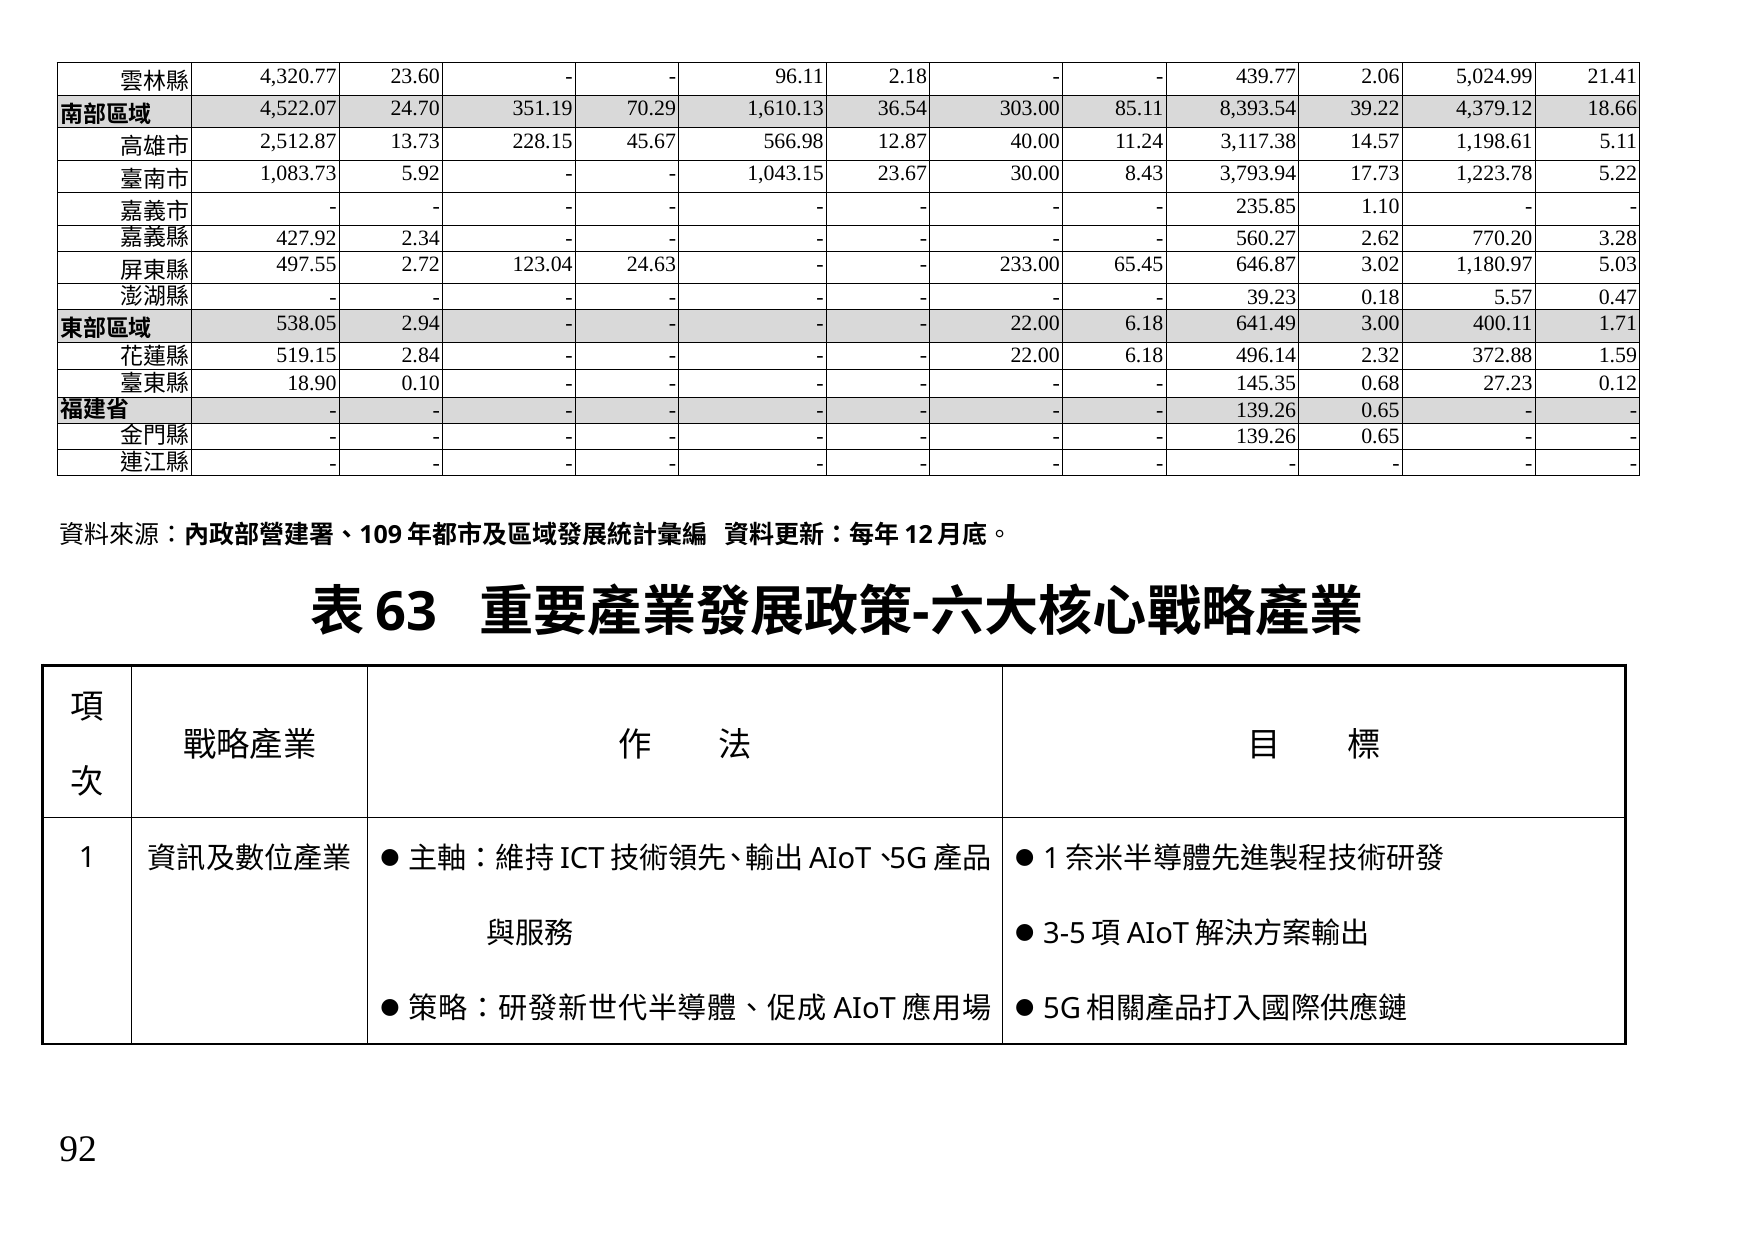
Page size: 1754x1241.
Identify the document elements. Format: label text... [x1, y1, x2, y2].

table_cell - [679, 343, 826, 369]
table_cell 14.57 [1299, 128, 1402, 159]
table_cell 5.11 [1536, 128, 1639, 159]
table_cell - [930, 284, 1062, 309]
table_cell 0.68 [1299, 370, 1402, 397]
table_cell 1,043.15 [679, 161, 826, 192]
table_cell - [443, 284, 575, 309]
table_cell 770.20 [1403, 226, 1535, 251]
table_cell - [576, 370, 678, 397]
table_cell 22.00 [930, 310, 1062, 342]
table_cell 351.19 [443, 96, 575, 127]
table_cell - [827, 193, 929, 224]
table_cell 雲林縣 [58, 63, 191, 94]
table_cell - [679, 424, 826, 449]
table_cell 5.22 [1536, 161, 1639, 192]
table_cell 566.98 [679, 128, 826, 159]
table_cell - [576, 284, 678, 309]
table_cell - [930, 63, 1062, 94]
table_cell - [1403, 193, 1535, 224]
table_cell - [679, 310, 826, 342]
table_cell 3.02 [1299, 252, 1402, 283]
table_cell - [192, 284, 339, 309]
table_cell 屏東縣 [58, 252, 191, 283]
table_cell - [1063, 284, 1166, 309]
text 資料來源：內政部營建署、109年都市及區域發展統計彙編 資料更新：每年12月底。 [59, 513, 1639, 551]
table_cell - [443, 370, 575, 397]
table_cell - [443, 63, 575, 94]
table_cell - [827, 252, 929, 283]
table_cell 228.15 [443, 128, 575, 159]
table_cell 4,320.77 [192, 63, 339, 94]
table_cell 21.41 [1536, 63, 1639, 94]
table_cell - [192, 398, 339, 423]
table_cell - [576, 398, 678, 423]
table_cell 金門縣 [58, 424, 191, 449]
table_cell 70.29 [576, 96, 678, 127]
table_cell - [443, 226, 575, 251]
table_cell 1.59 [1536, 343, 1639, 369]
table_cell 23.60 [340, 63, 442, 94]
table_cell 123.04 [443, 252, 575, 283]
table_cell - [1063, 370, 1166, 397]
table_cell 臺南市 [58, 161, 191, 192]
table_cell 24.70 [340, 96, 442, 127]
table_cell - [1063, 63, 1166, 94]
table_cell - [679, 226, 826, 251]
table_cell 36.54 [827, 96, 929, 127]
table_cell 福建省 [58, 398, 191, 423]
table_cell 18.90 [192, 370, 339, 397]
table_cell - [443, 398, 575, 423]
table_cell - [827, 450, 929, 475]
table_cell - [679, 284, 826, 309]
table_cell 400.11 [1403, 310, 1535, 342]
table_cell 646.87 [1167, 252, 1298, 283]
table_cell 0.65 [1299, 424, 1402, 449]
table_header 作 法 [368, 667, 1002, 817]
table_cell 5,024.99 [1403, 63, 1535, 94]
table_cell 2.18 [827, 63, 929, 94]
table_cell - [192, 450, 339, 475]
table_cell 5.92 [340, 161, 442, 192]
table_cell 4,379.12 [1403, 96, 1535, 127]
table_cell 439.77 [1167, 63, 1298, 94]
table_cell - [576, 450, 678, 475]
table_cell 538.05 [192, 310, 339, 342]
table_cell - [930, 424, 1062, 449]
table_cell 嘉義縣 [58, 226, 191, 251]
table_cell - [443, 161, 575, 192]
table_cell - [827, 310, 929, 342]
table_cell - [576, 424, 678, 449]
table_cell 39.23 [1167, 284, 1298, 309]
table_cell - [827, 226, 929, 251]
table_cell 2.72 [340, 252, 442, 283]
table_cell - [930, 193, 1062, 224]
table_cell 高雄市 [58, 128, 191, 159]
table_cell 0.47 [1536, 284, 1639, 309]
table_cell 5.57 [1403, 284, 1535, 309]
table_cell - [930, 398, 1062, 423]
table_cell 1,198.61 [1403, 128, 1535, 159]
table_cell 427.92 [192, 226, 339, 251]
table_cell 145.35 [1167, 370, 1298, 397]
table_cell 2.62 [1299, 226, 1402, 251]
table_header 目 標 [1003, 667, 1624, 817]
table_cell - [930, 450, 1062, 475]
table_cell - [1063, 398, 1166, 423]
table_cell - [576, 226, 678, 251]
table_cell 11.24 [1063, 128, 1166, 159]
table_cell 641.49 [1167, 310, 1298, 342]
table_cell 3.28 [1536, 226, 1639, 251]
table_cell - [1536, 398, 1639, 423]
table_cell - [679, 252, 826, 283]
table_cell - [1167, 450, 1298, 475]
table_cell - [827, 398, 929, 423]
table_cell 0.10 [340, 370, 442, 397]
table_cell - [1536, 450, 1639, 475]
table_cell 5.03 [1536, 252, 1639, 283]
table_cell 1奈米半導體先進製程技術研發 3-5項AIoT解決方案輸出 5G相關產品打入國際供應鏈 [1003, 818, 1624, 1043]
table_cell - [679, 398, 826, 423]
table_cell - [443, 343, 575, 369]
table_cell 39.22 [1299, 96, 1402, 127]
table_cell - [576, 161, 678, 192]
table_cell 139.26 [1167, 398, 1298, 423]
table_cell - [576, 310, 678, 342]
table_cell - [1063, 193, 1166, 224]
table_cell 1 [44, 818, 131, 1043]
table_cell - [930, 226, 1062, 251]
table_cell - [1063, 226, 1166, 251]
table_cell 0.65 [1299, 398, 1402, 423]
table_cell - [679, 450, 826, 475]
table_cell - [340, 284, 442, 309]
table_cell 519.15 [192, 343, 339, 369]
table_cell 233.00 [930, 252, 1062, 283]
table_cell 1.10 [1299, 193, 1402, 224]
table_cell 1,610.13 [679, 96, 826, 127]
table_cell - [827, 343, 929, 369]
table_cell 主軸：維持ICT技術領先、輸出AIoT、5G產品與服務 策略：研發新世代半導體、促成AIoT應用場 [368, 818, 1002, 1043]
table_cell 45.67 [576, 128, 678, 159]
table_cell 17.73 [1299, 161, 1402, 192]
table_cell 372.88 [1403, 343, 1535, 369]
table_cell - [576, 193, 678, 224]
table_cell - [1403, 398, 1535, 423]
table_header 戰略產業 [132, 667, 367, 817]
table_cell 0.12 [1536, 370, 1639, 397]
table_cell 2.34 [340, 226, 442, 251]
table_cell 65.45 [1063, 252, 1166, 283]
table_cell - [827, 424, 929, 449]
table_cell - [1536, 424, 1639, 449]
table_cell 6.18 [1063, 310, 1166, 342]
table_cell 東部區域 [58, 310, 191, 342]
table_cell 24.63 [576, 252, 678, 283]
table_cell - [1403, 424, 1535, 449]
table_cell 臺東縣 [58, 370, 191, 397]
table_cell 1,083.73 [192, 161, 339, 192]
table_cell 13.73 [340, 128, 442, 159]
table_cell 0.18 [1299, 284, 1402, 309]
table_cell 235.85 [1167, 193, 1298, 224]
table_cell 496.14 [1167, 343, 1298, 369]
table_cell - [679, 193, 826, 224]
table_cell 2.32 [1299, 343, 1402, 369]
table_cell - [1536, 193, 1639, 224]
table_cell 1,180.97 [1403, 252, 1535, 283]
table_cell 連江縣 [58, 450, 191, 475]
table_cell 8,393.54 [1167, 96, 1298, 127]
table_cell - [827, 284, 929, 309]
table_cell 6.18 [1063, 343, 1166, 369]
table_cell 85.11 [1063, 96, 1166, 127]
table_cell - [192, 424, 339, 449]
table_cell - [340, 424, 442, 449]
table_cell 22.00 [930, 343, 1062, 369]
table_cell 2.06 [1299, 63, 1402, 94]
table_cell - [1063, 424, 1166, 449]
table_cell 560.27 [1167, 226, 1298, 251]
table_cell 23.67 [827, 161, 929, 192]
table_header 項次 [44, 667, 131, 817]
table_cell 2.84 [340, 343, 442, 369]
table_cell - [443, 310, 575, 342]
table_cell - [1403, 450, 1535, 475]
table_cell 2.94 [340, 310, 442, 342]
table_cell 嘉義市 [58, 193, 191, 224]
table_cell 12.87 [827, 128, 929, 159]
table_cell - [576, 63, 678, 94]
subtitle 表63 重要產業發展政策-六大核心戰略產業 [59, 551, 1639, 663]
table_cell - [679, 370, 826, 397]
table_cell - [827, 370, 929, 397]
table_cell 4,522.07 [192, 96, 339, 127]
table_cell - [340, 398, 442, 423]
table_cell 花蓮縣 [58, 343, 191, 369]
table_cell 澎湖縣 [58, 284, 191, 309]
table_cell 40.00 [930, 128, 1062, 159]
table_cell 3.00 [1299, 310, 1402, 342]
table_cell 27.23 [1403, 370, 1535, 397]
table_cell - [1063, 450, 1166, 475]
table_cell - [1299, 450, 1402, 475]
table_cell 2,512.87 [192, 128, 339, 159]
table_cell 139.26 [1167, 424, 1298, 449]
table_cell 497.55 [192, 252, 339, 283]
table_cell 8.43 [1063, 161, 1166, 192]
table_cell - [340, 450, 442, 475]
table_cell 303.00 [930, 96, 1062, 127]
table_cell 資訊及數位產業 [132, 818, 367, 1043]
table_cell 1,223.78 [1403, 161, 1535, 192]
table_cell 3,117.38 [1167, 128, 1298, 159]
table_cell 30.00 [930, 161, 1062, 192]
table_cell - [340, 193, 442, 224]
table_cell - [930, 370, 1062, 397]
table_cell 96.11 [679, 63, 826, 94]
table_cell 1.71 [1536, 310, 1639, 342]
table_cell - [192, 193, 339, 224]
table_cell 18.66 [1536, 96, 1639, 127]
table_cell - [576, 343, 678, 369]
table_cell 南部區域 [58, 96, 191, 127]
table_cell - [443, 450, 575, 475]
table_cell 3,793.94 [1167, 161, 1298, 192]
table_cell - [443, 193, 575, 224]
table_cell - [443, 424, 575, 449]
